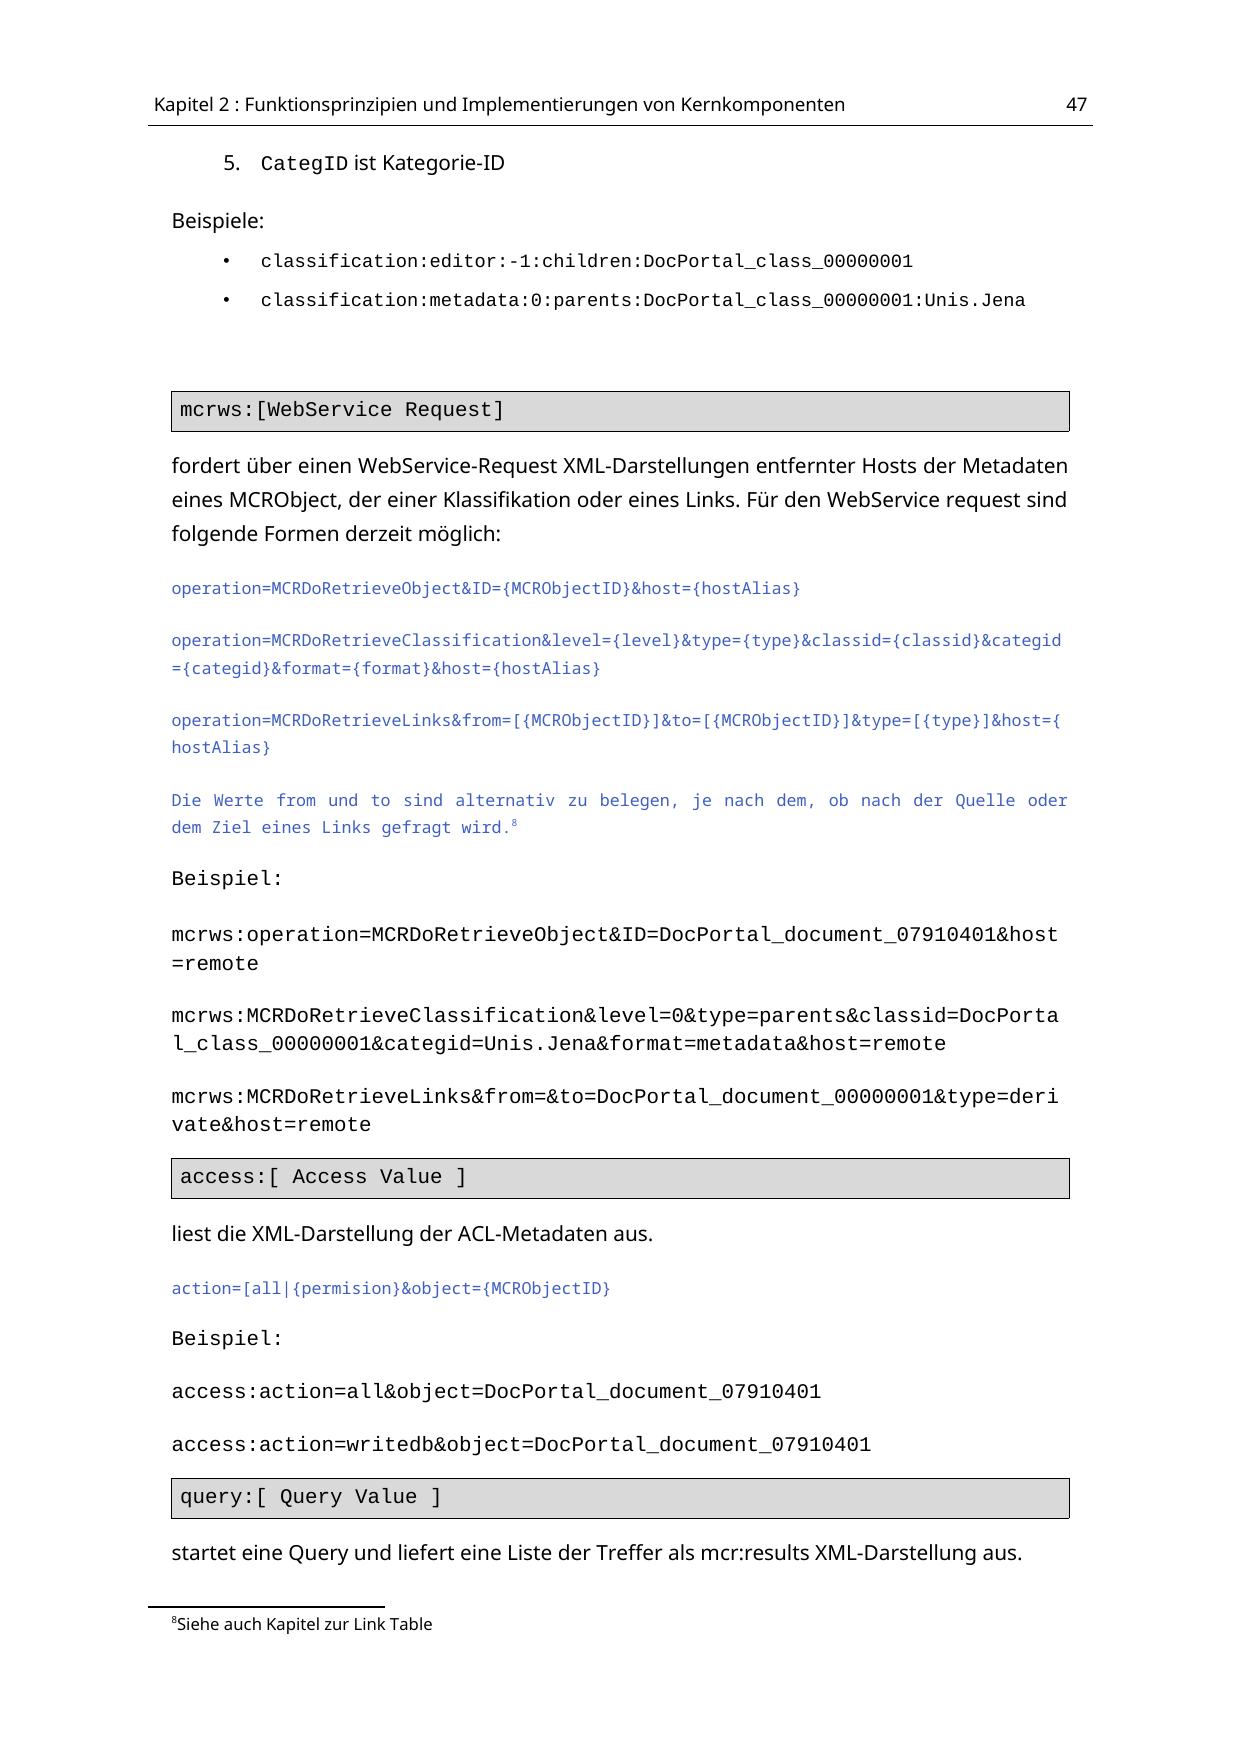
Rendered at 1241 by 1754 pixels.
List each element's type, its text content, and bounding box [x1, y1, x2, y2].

text Beispiel: mcrws:operation=MCRDoRetrieveObject&ID=DocPortal_document_07910401&host=remote [171, 868, 1069, 976]
text mcrws:MCRDoRetrieveLinks&from=&to=DocPortal_document_00000001&type=derivate&host=remote [171, 1086, 1069, 1138]
text operation=MCRDoRetrieveObject&ID={MCRObjectID}&host={hostAlias} [171, 576, 1069, 599]
text action=[all|{permision}&object={MCRObjectID} [171, 1276, 1069, 1299]
list classification:metadata:0:parents:DocPortal_class_00000001:Unis.Jena [185, 291, 1069, 312]
text mcrws:MCRDoRetrieveClassification&level=0&type=parents&classid=DocPortal_class_00000001&categid=Unis.Jena&format=metadata&host=remote [171, 1005, 1069, 1057]
text Beispiel: [171, 1328, 1069, 1352]
text access:action=writedb&object=DocPortal_document_07910401 [171, 1434, 1069, 1457]
text access:action=all&object=DocPortal_document_07910401 [171, 1381, 1069, 1405]
text operation=MCRDoRetrieveClassification&level={level}&type={type}&classid={classid}&categid={categid}&format={format}&host={hostAlias} [171, 628, 1069, 679]
text operation=MCRDoRetrieveLinks&from=[{MCRObjectID}]&to=[{MCRObjectID}]&type=[{type}]&host={hostAlias} [171, 708, 1069, 759]
text fordert über einen WebService-Request XML-Darstellungen entfernter Hosts der Metadaten eines MCRObject, der einer Klassifikation oder eines Links. Für den WebService request sind folgende Formen derzeit möglich: [171, 451, 1069, 547]
text query:[ Query Value ] [172, 1479, 1069, 1518]
text Siehe auch Kapitel zur Link Table [171, 1613, 1069, 1636]
text startet eine Query und liefert eine Liste der Treffer als mcr:results XML-Darstellung aus. [171, 1538, 1069, 1566]
text liest die XML-Darstellung der ACL-Metadaten aus. [171, 1219, 1069, 1247]
list CategID ist Kategorie-ID [185, 148, 1069, 176]
text mcrws:[WebService Request] [172, 392, 1069, 431]
text access:[ Access Value ] [172, 1159, 1069, 1198]
text Beispiele: [171, 206, 1069, 234]
text Die Werte from und to sind alternativ zu belegen, je nach dem, ob nach der Quelle oder dem Ziel eines Links gefragt wird. [171, 788, 1069, 839]
list classification:editor:-1:children:DocPortal_class_00000001 [185, 252, 1069, 273]
